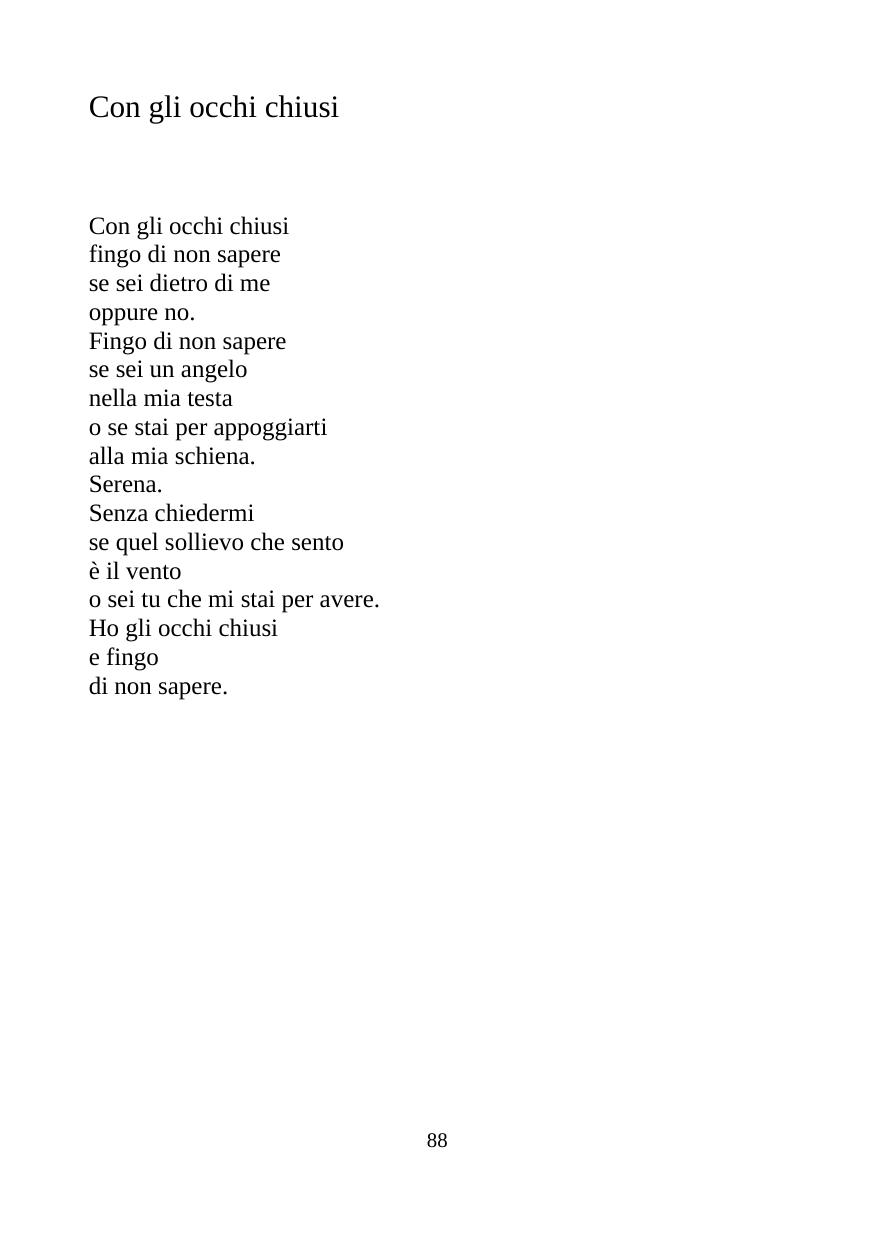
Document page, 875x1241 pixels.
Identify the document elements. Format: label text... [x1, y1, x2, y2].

subtitle Con gli occhi chiusi [88, 88, 786, 124]
text Con gli occhi chiusi fingo di non sapere se sei dietro di me oppure no. Fingo di non sapere se sei un angelo nella mia testa o se stai per appoggiarti alla mia schiena. Serena. Senza chiedermi se quel sollievo che sento è il vento o sei tu che mi stai per avere. Ho gli occhi chiusi e fingo di non sapere. [88, 124, 786, 699]
